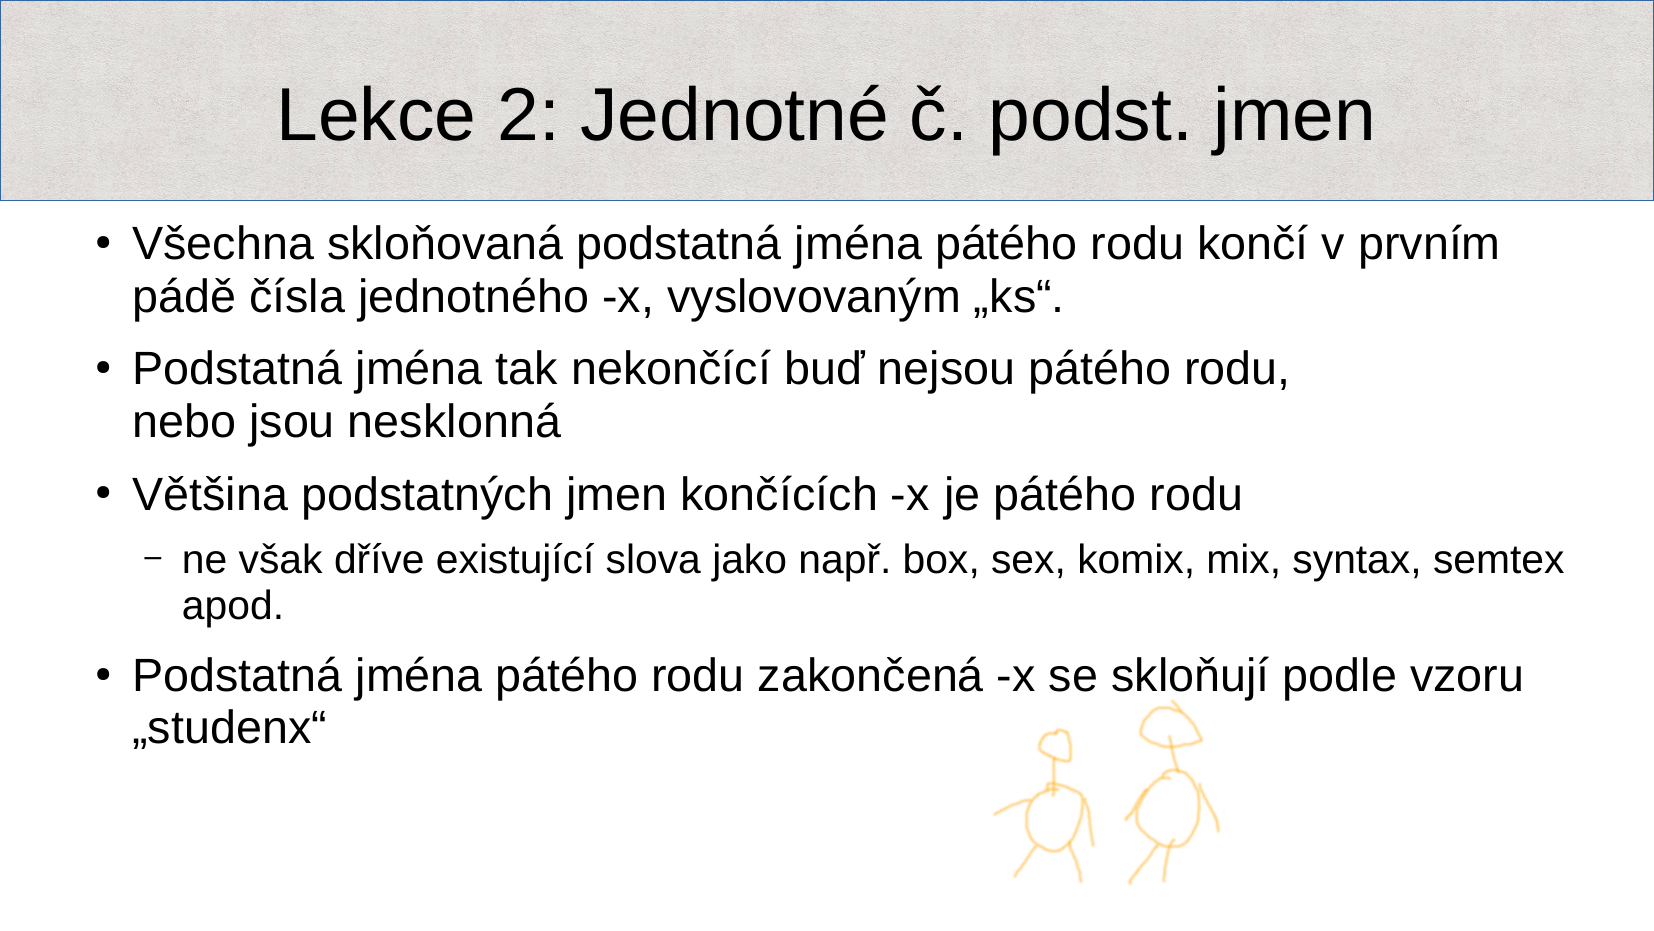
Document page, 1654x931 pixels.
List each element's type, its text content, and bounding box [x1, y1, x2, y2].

list Všechna skloňovaná podstatná jména pátého rodu končí v prvním pádě čísla jednotného -x, vyslovovaným „ks“. Podstatná jména tak nekončící buď nejsou pátého rodu, nebo jsou nesklonná Většina podstatných jmen končících -x je pátého rodu ne však dříve existující slova jako např. box, sex, komix, mix, syntax, semtex apod. Podstatná jména pátého rodu zakončená -x se skloňují podle vzoru „studenx“ [82, 217, 1571, 758]
picture [1, 1, 1653, 200]
picture [992, 698, 1225, 886]
title Lekce 2: Jednotné č. podst. jmen [82, 37, 1571, 193]
